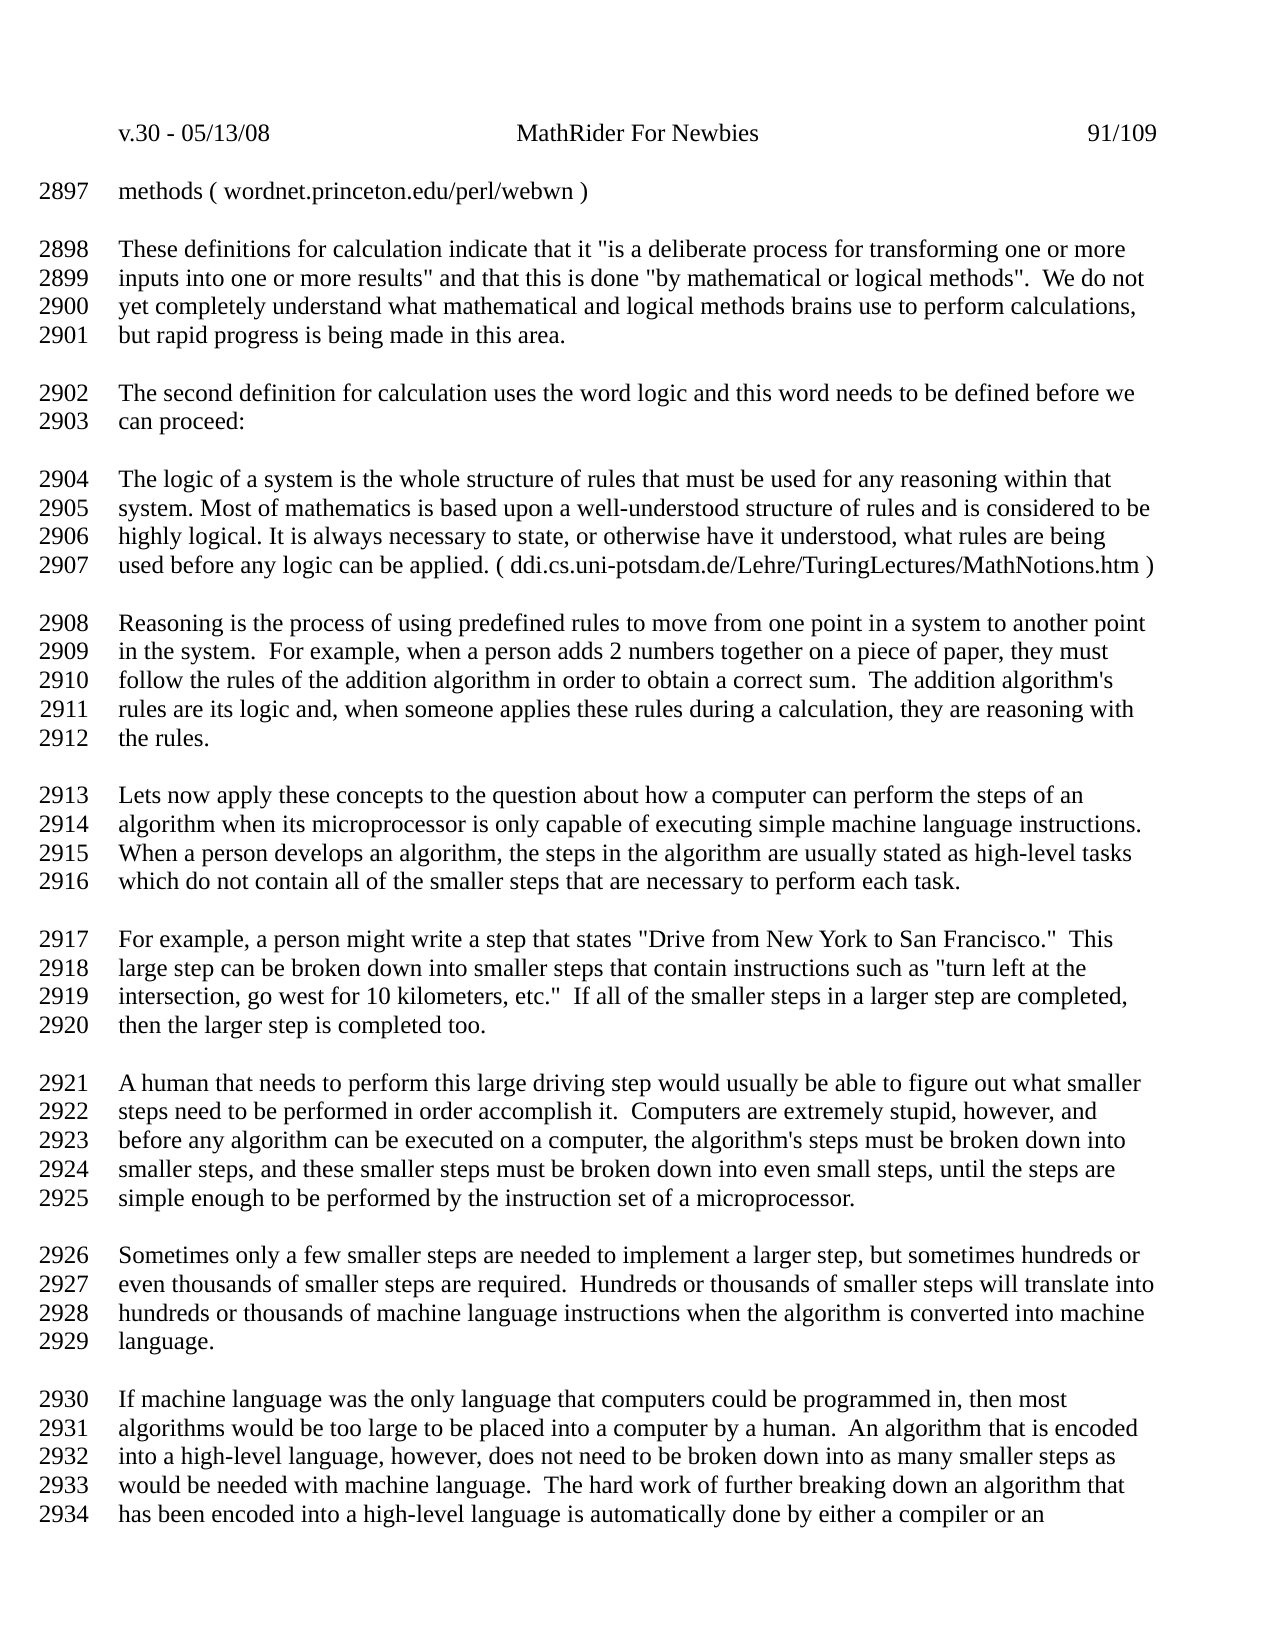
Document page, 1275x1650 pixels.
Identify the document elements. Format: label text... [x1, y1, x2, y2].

text The logic of a system is the whole structure of rules that must be used for any reasoning within that system. Most of mathematics is based upon a well-understood structure of rules and is considered to be highly logical. It is always necessary to state, or otherwise have it understood, what rules are being used before any logic can be applied. ( ddi.cs.uni-potsdam.de/Lehre/TuringLectures/MathNotions.htm ) [118, 464, 1157, 579]
text methods ( wordnet.princeton.edu/perl/webwn ) [118, 176, 1157, 205]
text Sometimes only a few smaller steps are needed to implement a larger step, but sometimes hundreds or even thousands of smaller steps are required. Hundreds or thousands of smaller steps will translate into hundreds or thousands of machine language instructions when the algorithm is converted into machine language. [118, 1240, 1157, 1355]
text These definitions for calculation indicate that it "is a deliberate process for transforming one or more inputs into one or more results" and that this is done "by mathematical or logical methods". We do not yet completely understand what mathematical and logical methods brains use to perform calculations, but rapid progress is being made in this area. [118, 234, 1157, 349]
text For example, a person might write a step that states "Drive from New York to San Francisco." This large step can be broken down into smaller steps that contain instructions such as "turn left at the intersection, go west for 10 kilometers, etc." If all of the smaller steps in a larger step are completed, then the larger step is completed too. [118, 924, 1157, 1039]
text If machine language was the only language that computers could be programmed in, then most algorithms would be too large to be placed into a computer by a human. An algorithm that is encoded into a high-level language, however, does not need to be broken down into as many smaller steps as would be needed with machine language. The hard work of further breaking down an algorithm that has been encoded into a high-level language is automatically done by either a compiler or an [118, 1384, 1157, 1528]
text Lets now apply these concepts to the question about how a computer can perform the steps of an algorithm when its microprocessor is only capable of executing simple machine language instructions. When a person develops an algorithm, the steps in the algorithm are usually stated as high-level tasks which do not contain all of the smaller steps that are necessary to perform each task. [118, 780, 1157, 895]
text Reasoning is the process of using predefined rules to move from one point in a system to another point in the system. For example, when a person adds 2 numbers together on a piece of paper, they must follow the rules of the addition algorithm in order to obtain a correct sum. The addition algorithm's rules are its logic and, when someone applies these rules during a calculation, they are reasoning with the rules. [118, 608, 1157, 751]
text A human that needs to perform this large driving step would usually be able to figure out what smaller steps need to be performed in order accomplish it. Computers are extremely stupid, however, and before any algorithm can be executed on a computer, the algorithm's steps must be broken down into smaller steps, and these smaller steps must be broken down into even small steps, until the steps are simple enough to be performed by the instruction set of a microprocessor. [118, 1068, 1157, 1211]
text The second definition for calculation uses the word logic and this word needs to be defined before we can proceed: [118, 378, 1157, 435]
